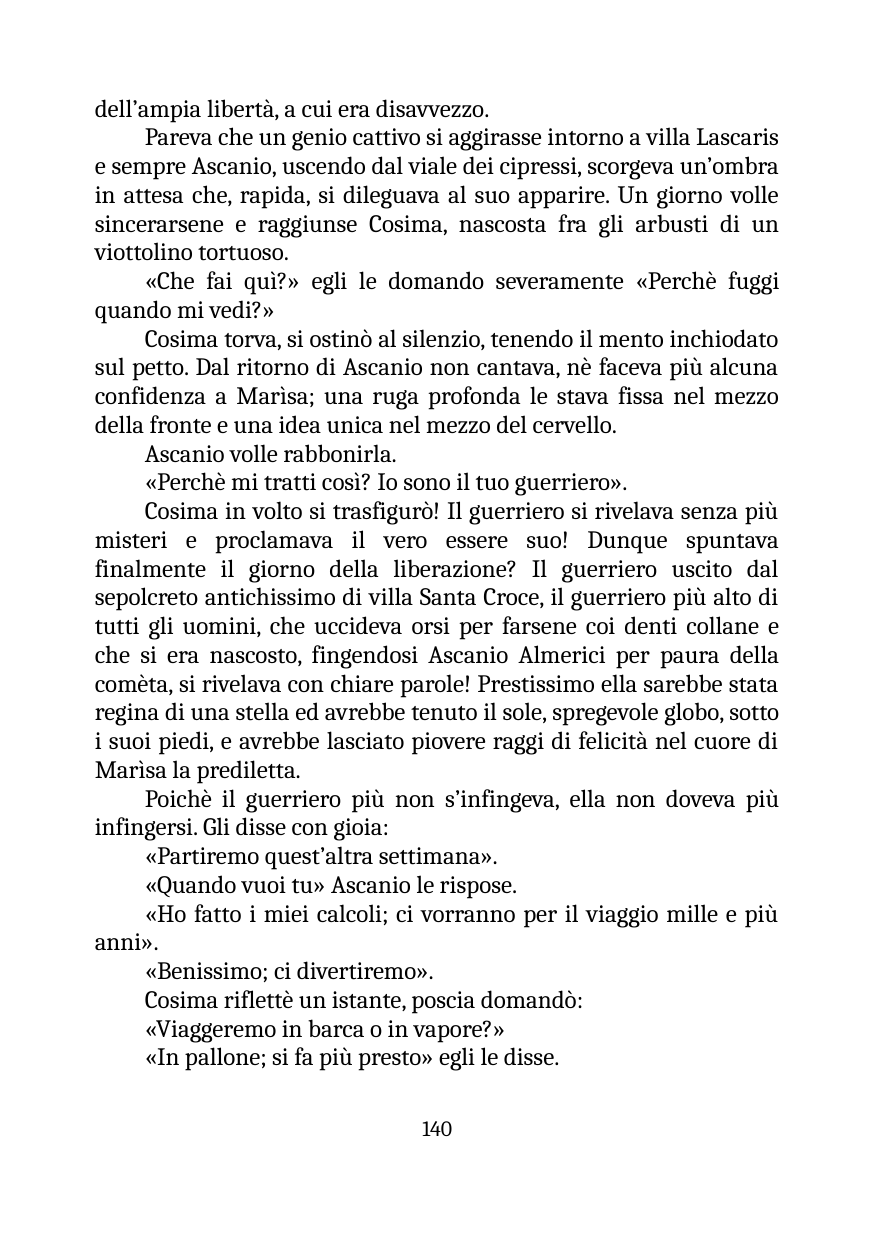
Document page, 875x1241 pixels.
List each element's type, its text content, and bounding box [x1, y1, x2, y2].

text Ascanio volle rabbonirla. [94, 439, 779, 468]
text Pareva che un genio cattivo si aggirasse intorno a villa Lascaris e sempre Ascanio, uscendo dal viale dei cipressi, scorgeva un’ombra in attesa che, rapida, si dileguava al suo apparire. Un giorno volle sincerarsene e raggiunse Cosima, nascosta fra gli arbusti di un viottolino tortuoso. [94, 123, 779, 267]
text «Che fai quì?» egli le domando severamente «Perchè fuggi quando mi vedi?» [94, 267, 779, 324]
text Poichè il guerriero più non s’infingeva, ella non doveva più infingersi. Gli disse con gioia: [94, 784, 779, 842]
text Cosima riflettè un istante, poscia domandò: [94, 986, 779, 1014]
text Cosima torva, si ostinò al silenzio, tenendo il mento inchiodato sul petto. Dal ritorno di Ascanio non cantava, nè faceva più alcuna confidenza a Marìsa; una ruga profonda le stava fissa nel mezzo della fronte e una idea unica nel mezzo del cervello. [94, 324, 779, 439]
text «Benissimo; ci divertiremo». [94, 957, 779, 986]
text «In pallone; si fa più presto» egli le disse. [94, 1043, 779, 1072]
text «Viaggeremo in barca o in vapore?» [94, 1014, 779, 1043]
text «Partiremo quest’altra settimana». [94, 842, 779, 871]
text «Quando vuoi tu» Ascanio le rispose. [94, 871, 779, 899]
text dell’ampia libertà, a cui era disavvezzo. [94, 94, 779, 123]
text «Perchè mi tratti così? Io sono il tuo guerriero». [94, 468, 779, 497]
text Cosima in volto si trasfigurò! Il guerriero si rivelava senza più misteri e proclamava il vero essere suo! Dunque spuntava finalmente il giorno della liberazione? Il guerriero uscito dal sepolcreto antichissimo di villa Santa Croce, il guerriero più alto di tutti gli uomini, che uccideva orsi per farsene coi denti collane e che si era nascosto, fingendosi Ascanio Almerici per paura della comèta, si rivelava con chiare parole! Prestissimo ella sarebbe stata regina di una stella ed avrebbe tenuto il sole, spregevole globo, sotto i suoi piedi, e avrebbe lasciato piovere raggi di felicità nel cuore di Marìsa la prediletta. [94, 497, 779, 784]
text «Ho fatto i miei calcoli; ci vorranno per il viaggio mille e più anni». [94, 899, 779, 957]
